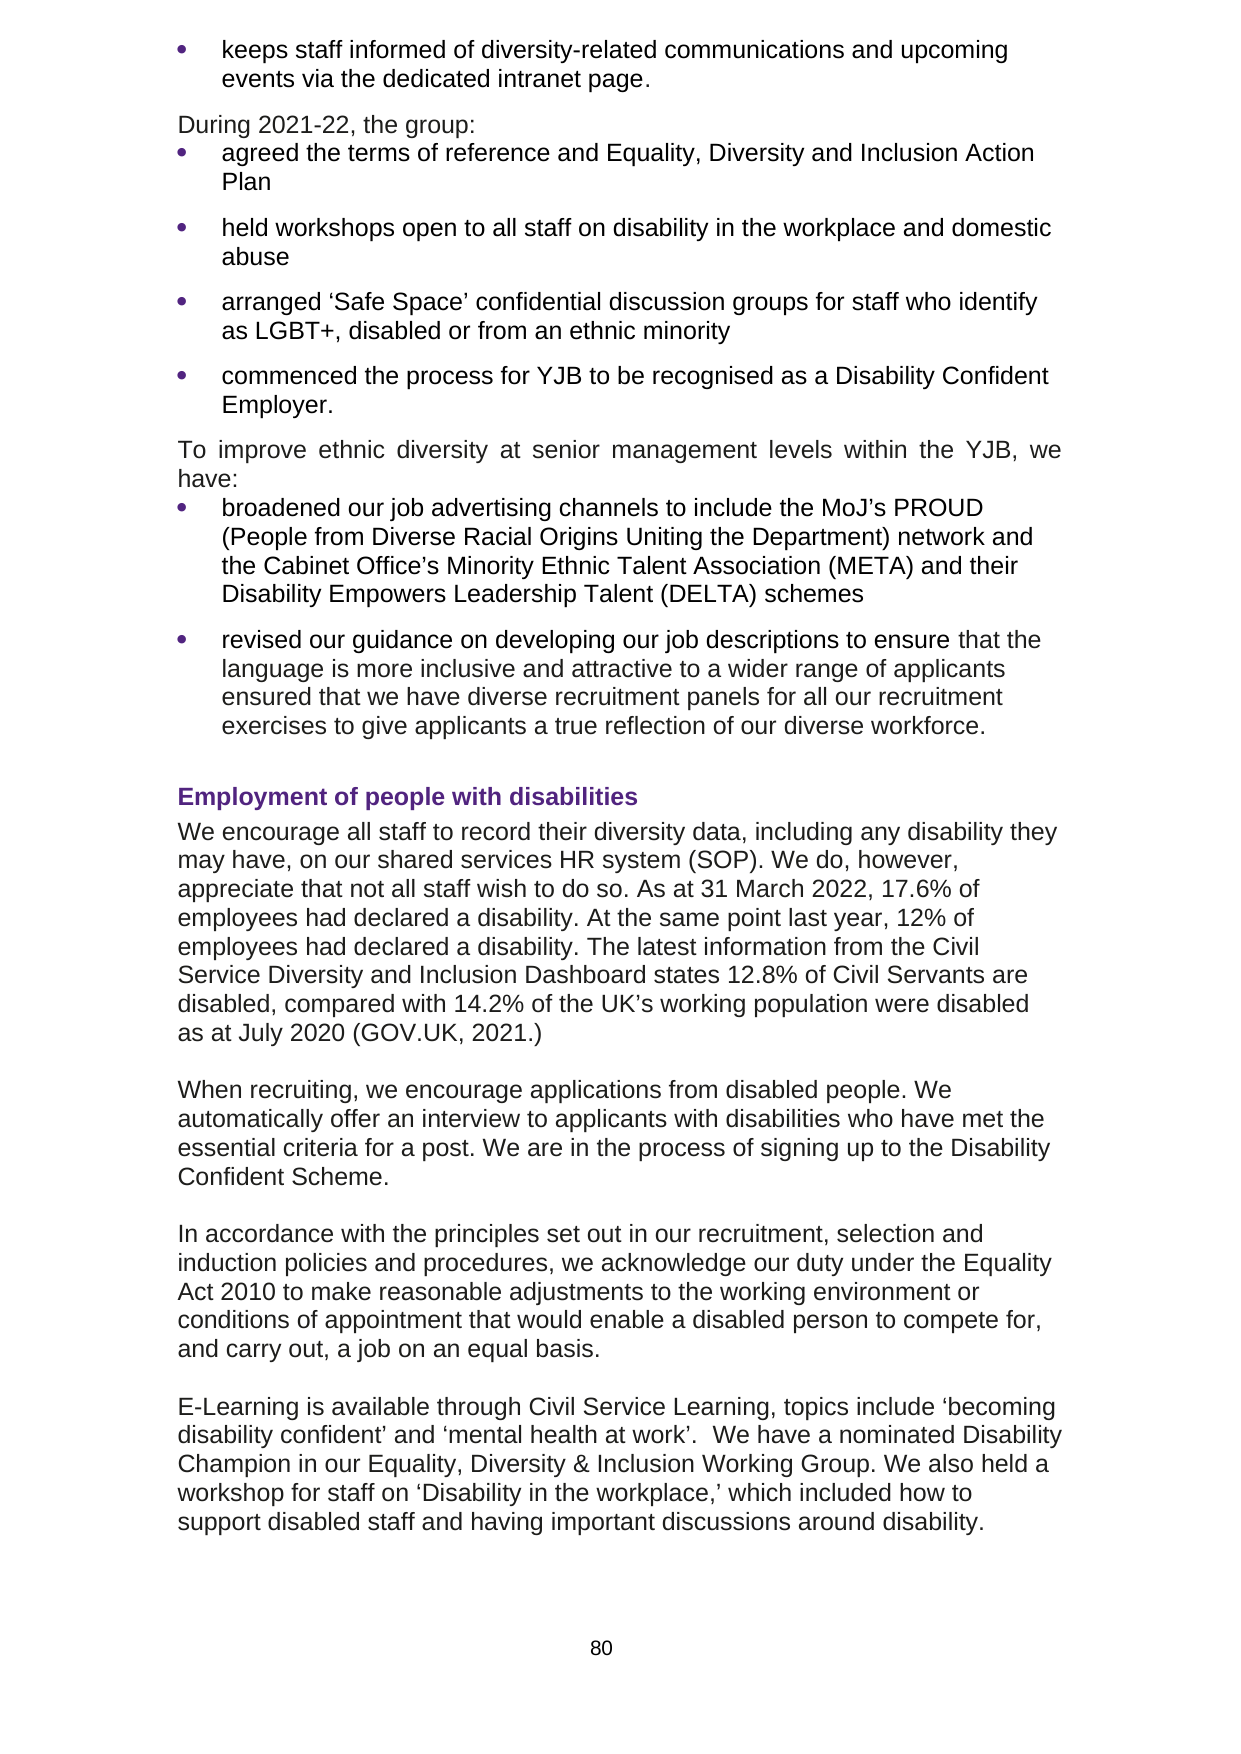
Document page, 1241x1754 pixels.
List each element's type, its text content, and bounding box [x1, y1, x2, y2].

text To improve ethnic diversity at senior management levels within the YJB, we have: [177, 436, 1063, 493]
text During 2021-22, the group: [177, 110, 1063, 138]
subtitle Employment of people with disabilities [177, 782, 1063, 810]
text We encourage all staff to record their diversity data, including any disability they may have, on our shared services HR system (SOP). We do, however, appreciate that not all staff wish to do so. As at 31 March 2022, 17.6% of employees had declared a disability. At the same point last year, 12% of employees had declared a disability. The latest information from the Civil Service Diversity and Inclusion Dashboard states 12.8% of Civil Servants are disabled, compared with 14.2% of the UK’s working population were disabled as at July 2020 (GOV.UK, 2021.) [177, 817, 1063, 1047]
text When recruiting, we encourage applications from disabled people. We automatically offer an interview to applicants with disabilities who have met the essential criteria for a post. We are in the process of signing up to the Disability Confident Scheme. [177, 1075, 1063, 1190]
list broadened our job advertising channels to include the MoJ’s PROUD (People from Diverse Racial Origins Uniting the Department) network and the Cabinet Office’s Minority Ethnic Talent Association (META) and their Disability Empowers Leadership Talent (DELTA) schemes [177, 493, 1063, 608]
list commenced the process for YJB to be recognised as a Disability Confident Employer. [177, 361, 1063, 419]
list keeps staff informed of diversity-related communications and upcoming events via the dedicated intranet page. [177, 35, 1063, 93]
list agreed the terms of reference and Equality, Diversity and Inclusion Action Plan [177, 138, 1063, 196]
list revised our guidance on developing our job descriptions to ensure that the language is more inclusive and attractive to a wider range of applicants ensured that we have diverse recruitment panels for all our recruitment exercises to give applicants a true reflection of our diverse workforce. [177, 625, 1063, 740]
list held workshops open to all staff on disability in the workplace and domestic abuse [177, 213, 1063, 270]
text In accordance with the principles set out in our recruitment, selection and induction policies and procedures, we acknowledge our duty under the Equality Act 2010 to make reasonable adjustments to the working environment or conditions of appointment that would enable a disabled person to compete for, and carry out, a job on an equal basis. [177, 1219, 1063, 1363]
text E-Learning is available through Civil Service Learning, topics include ‘becoming disability confident’ and ‘mental health at work’. We have a nominated Disability Champion in our Equality, Diversity & Inclusion Working Group. We also held a workshop for staff on ‘Disability in the workplace,’ which included how to support disabled staff and having important discussions around disability. [177, 1392, 1063, 1535]
list arranged ‘Safe Space’ confidential discussion groups for staff who identify as LGBT+, disabled or from an ethnic minority [177, 287, 1063, 344]
